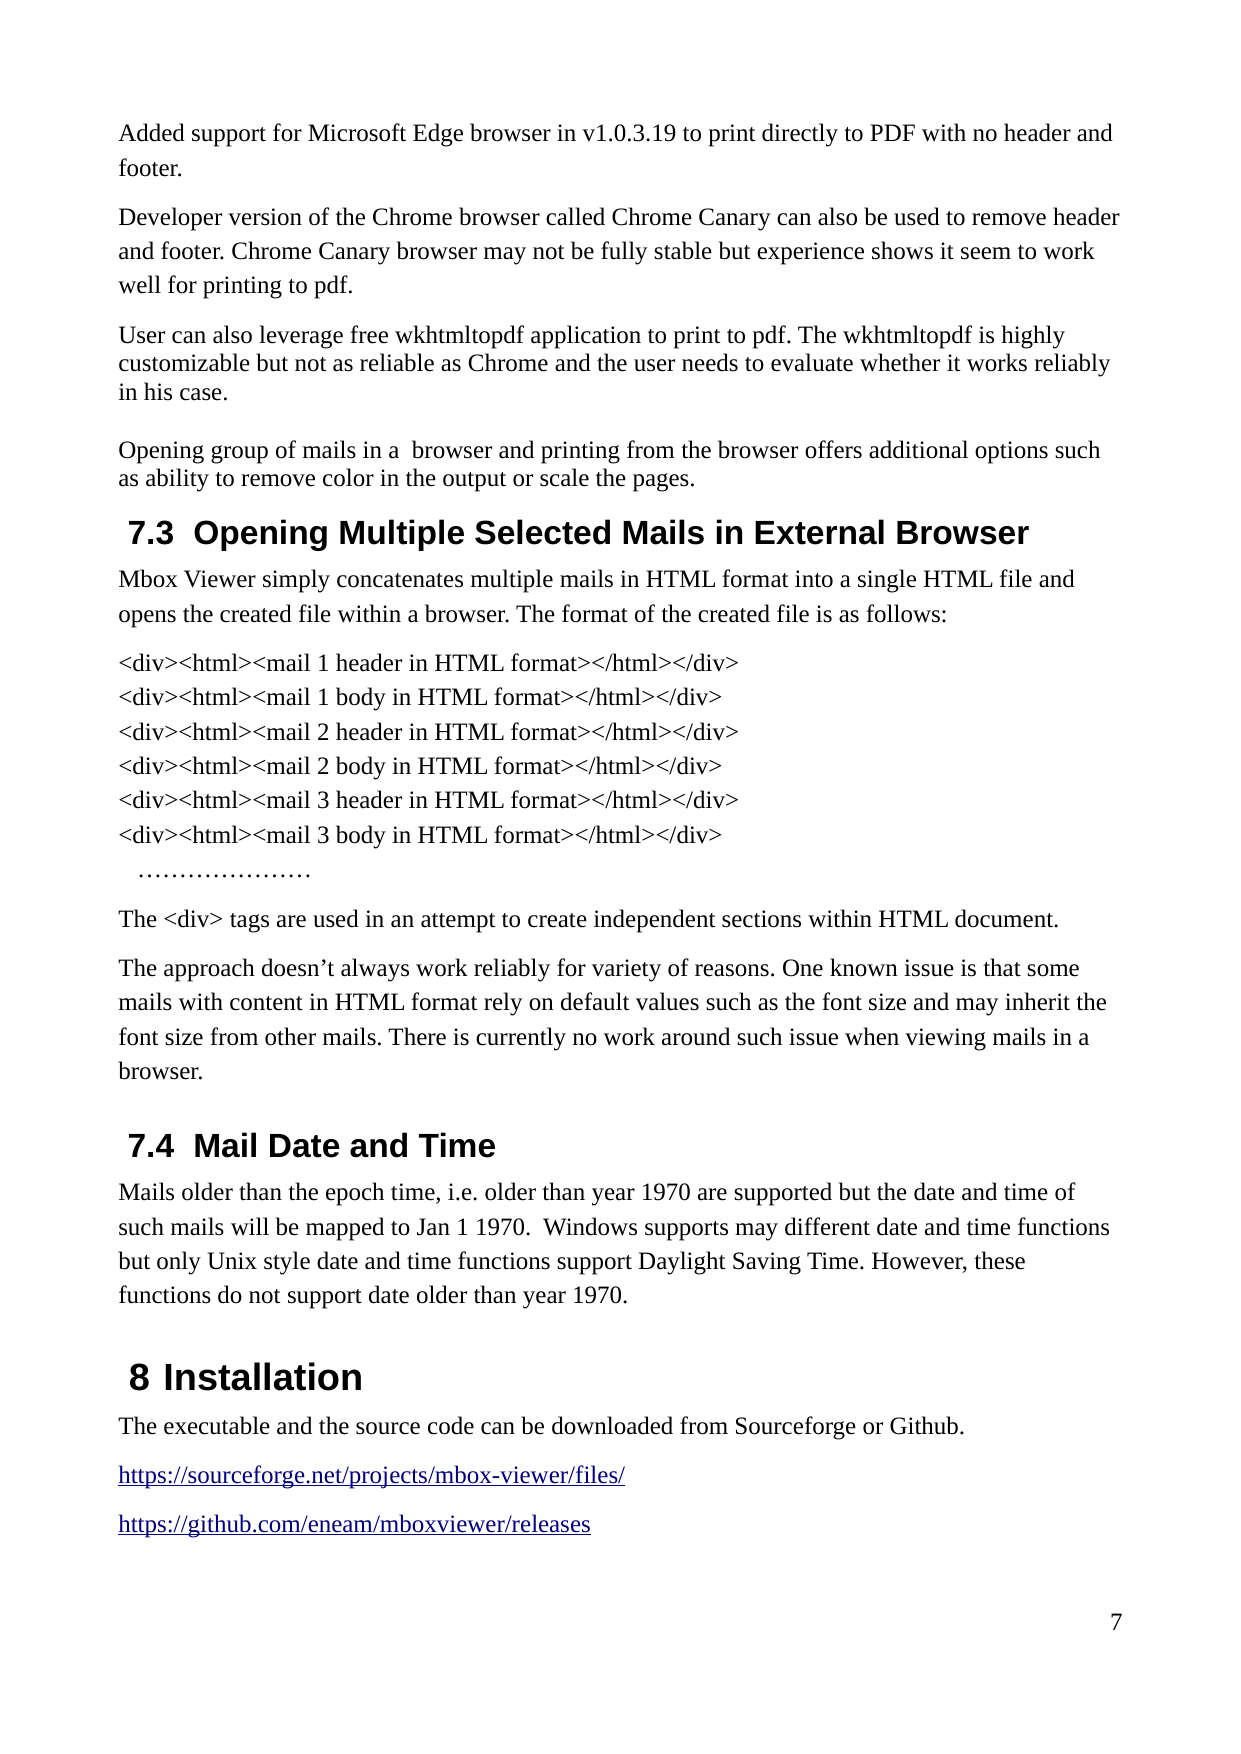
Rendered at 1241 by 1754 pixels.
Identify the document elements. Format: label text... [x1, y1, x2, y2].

subtitle Mail Date and Time [118, 1126, 1122, 1165]
text Mails older than the epoch time, i.e. older than year 1970 are supported but the date and time of such mails will be mapped to Jan 1 1970. Windows supports may different date and time functions but only Unix style date and time functions support Daylight Saving Time. However, these functions do not support date older than year 1970. [118, 1177, 1122, 1309]
text Mbox Viewer simply concatenates multiple mails in HTML format into a single HTML file and opens the created file within a browser. The format of the created file is as follows: [118, 564, 1122, 627]
text The executable and the source code can be downloaded from Sourceforge or Github. [118, 1411, 1122, 1439]
text https://sourceforge.net/projects/mbox-viewer/files/ [118, 1460, 1122, 1489]
text The approach doesn’t always work reliably for variety of reasons. One known issue is that some mails with content in HTML format rely on default values such as the font size and may inherit the font size from other mails. There is currently no work around such issue when viewing mails in a browser. [118, 953, 1122, 1085]
text User can also leverage free wkhtmltopdf application to print to pdf. The wkhtmltopdf is highly customizable but not as reliable as Chrome and the user needs to evaluate whether it works reliably in his case. [118, 320, 1122, 406]
text https://github.com/eneam/mboxviewer/releases [118, 1509, 1122, 1538]
text Added support for Microsoft Edge browser in v1.0.3.19 to print directly to PDF with no header and footer. [118, 118, 1122, 181]
text <div><html><mail 1 header in HTML format></html></div> <div><html><mail 1 body in HTML format></html></div> <div><html><mail 2 header in HTML format></html></div> <div><html><mail 2 body in HTML format></html></div> <div><html><mail 3 header in HTML format></html></div> <div><html><mail 3 body in HTML format></html></div> ………………… [118, 648, 1122, 883]
text The <div> tags are used in an attempt to create independent sections within HTML document. [118, 904, 1122, 932]
subtitle Opening Multiple Selected Mails in External Browser [118, 513, 1122, 552]
text Opening group of mails in a browser and printing from the browser offers additional options such as ability to remove color in the output or scale the pages. [118, 435, 1122, 492]
subtitle Installation [118, 1355, 1122, 1398]
text Developer version of the Chrome browser called Chrome Canary can also be used to remove header and footer. Chrome Canary browser may not be fully stable but experience shows it seem to work well for printing to pdf. [118, 202, 1122, 299]
